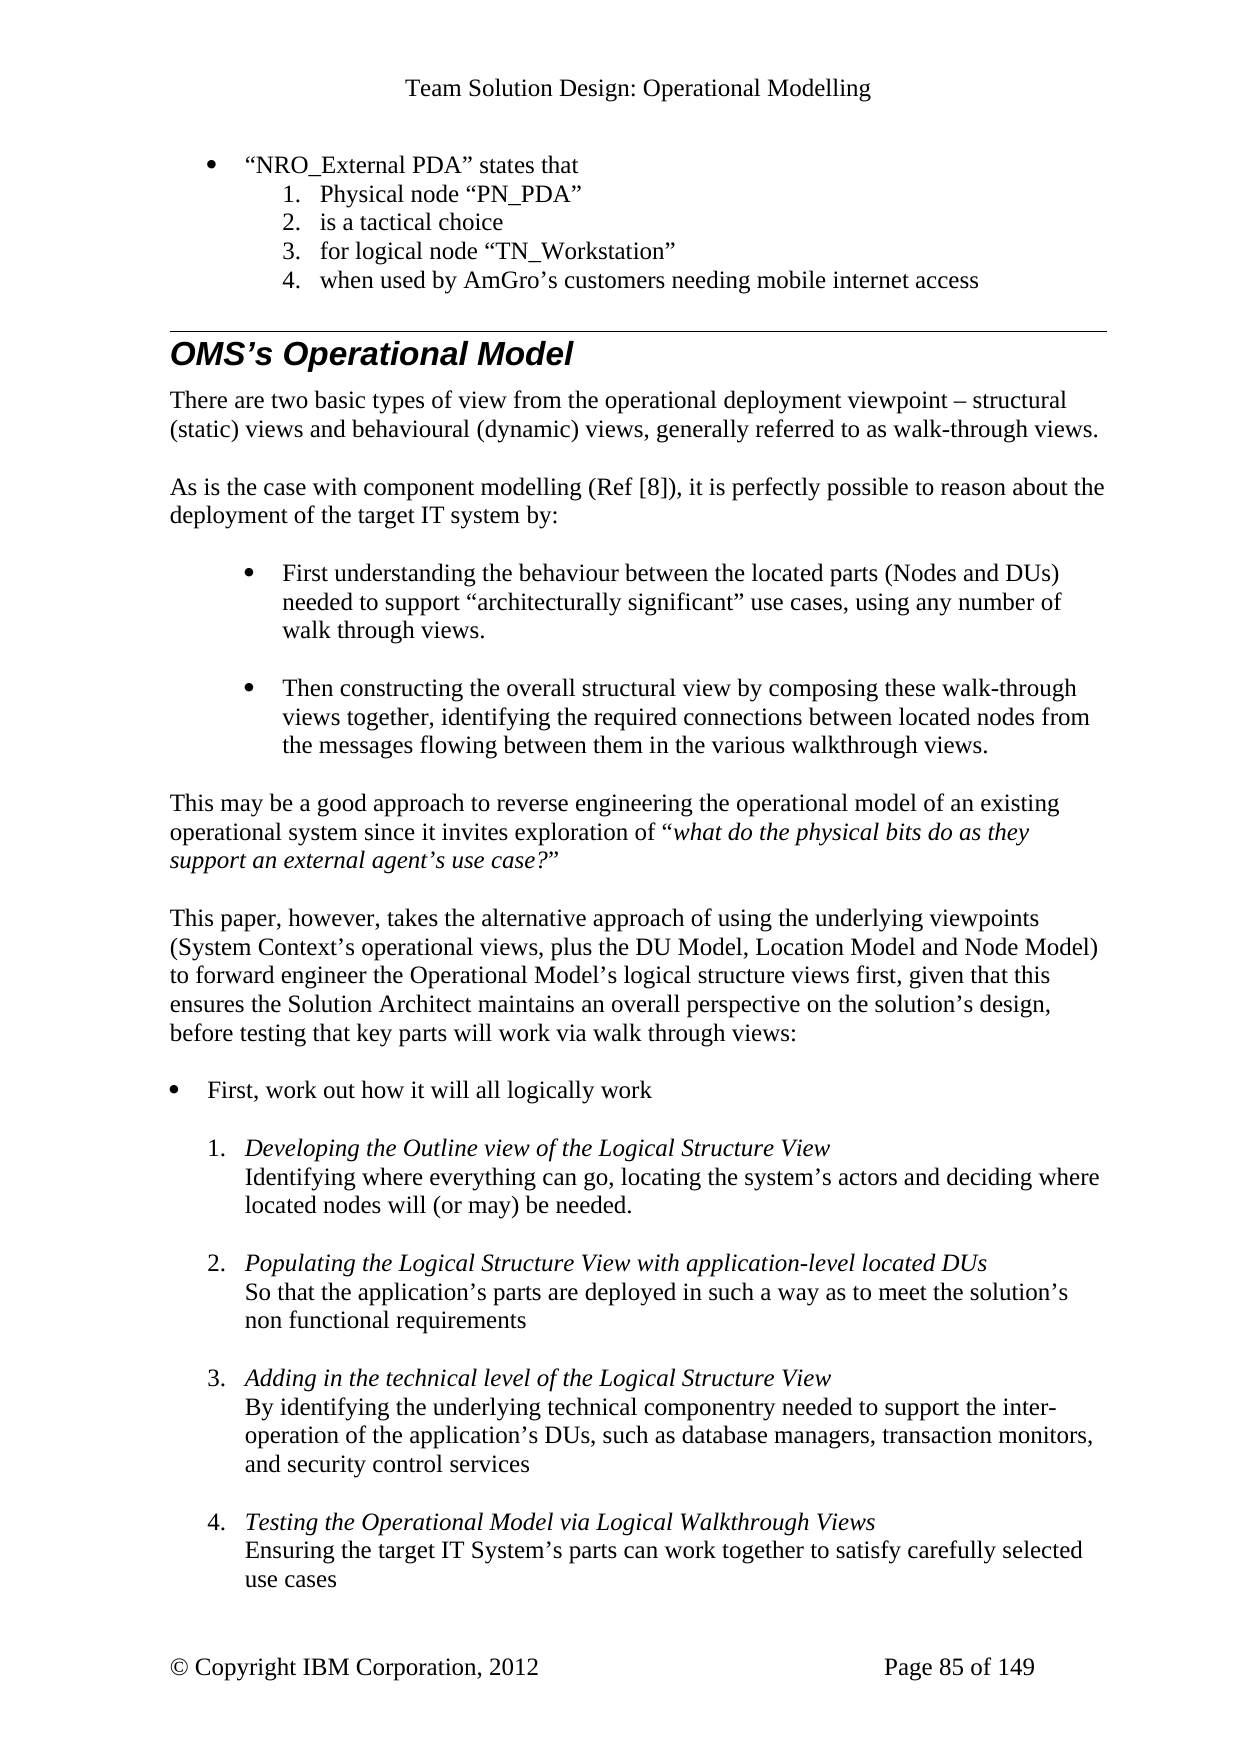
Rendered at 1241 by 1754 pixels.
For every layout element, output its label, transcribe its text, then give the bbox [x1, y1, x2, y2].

list is a tactical choice [282, 207, 1107, 236]
list First, work out how it will all logically work [169, 1075, 1107, 1133]
list Populating the Logical Structure View with application-level located DUs So that the application’s parts are deployed in such a way as to meet the solution’s non functional requirements [207, 1248, 1107, 1363]
list First understanding the behaviour between the located parts (Nodes and DUs) needed to support “architecturally significant” use cases, using any number of walk through views. [244, 558, 1107, 673]
text As is the case with component modelling (Ref [5]), it is perfectly possible to reason about the deployment of the target IT system by: [169, 472, 1107, 529]
list Developing the Outline view of the Logical Structure View Identifying where everything can go, locating the system’s actors and deciding where located nodes will (or may) be needed. [207, 1133, 1107, 1248]
text This may be a good approach to reverse engineering the operational model of an existing operational system since it invites exploration of “what do the physical bits do as they support an external agent’s use case?” [169, 788, 1107, 874]
list for logical node “TN_Workstation” [282, 236, 1107, 265]
list Testing the Operational Model via Logical Walkthrough Views Ensuring the target IT System’s parts can work together to satisfy carefully selected use cases [207, 1507, 1107, 1593]
list when used by AmGro’s customers needing mobile internet access [282, 265, 1107, 294]
list “NRO_External PDA” states that [207, 150, 1107, 179]
subtitle OMS’s Operational Model [169, 332, 1107, 373]
text This paper, however, takes the alternative approach of using the underlying viewpoints (System Context’s operational views, plus the DU Model, Location Model and Node Model) to forward engineer the Operational Model’s logical structure views first, given that this ensures the Solution Architect maintains an overall perspective on the solution’s design, before testing that key parts will work via walk through views: [169, 903, 1107, 1047]
list Adding in the technical level of the Logical Structure View By identifying the underlying technical componentry needed to support the inter-operation of the application’s DUs, such as database managers, transaction monitors, and security control services [207, 1363, 1107, 1507]
list Physical node “PN_PDA” [282, 179, 1107, 207]
list Then constructing the overall structural view by composing these walk-through views together, identifying the required connections between located nodes from the messages flowing between them in the various walkthrough views. [244, 673, 1107, 759]
text There are two basic types of view from the operational deployment viewpoint – structural (static) views and behavioural (dynamic) views, generally referred to as walk-through views. [169, 385, 1107, 443]
